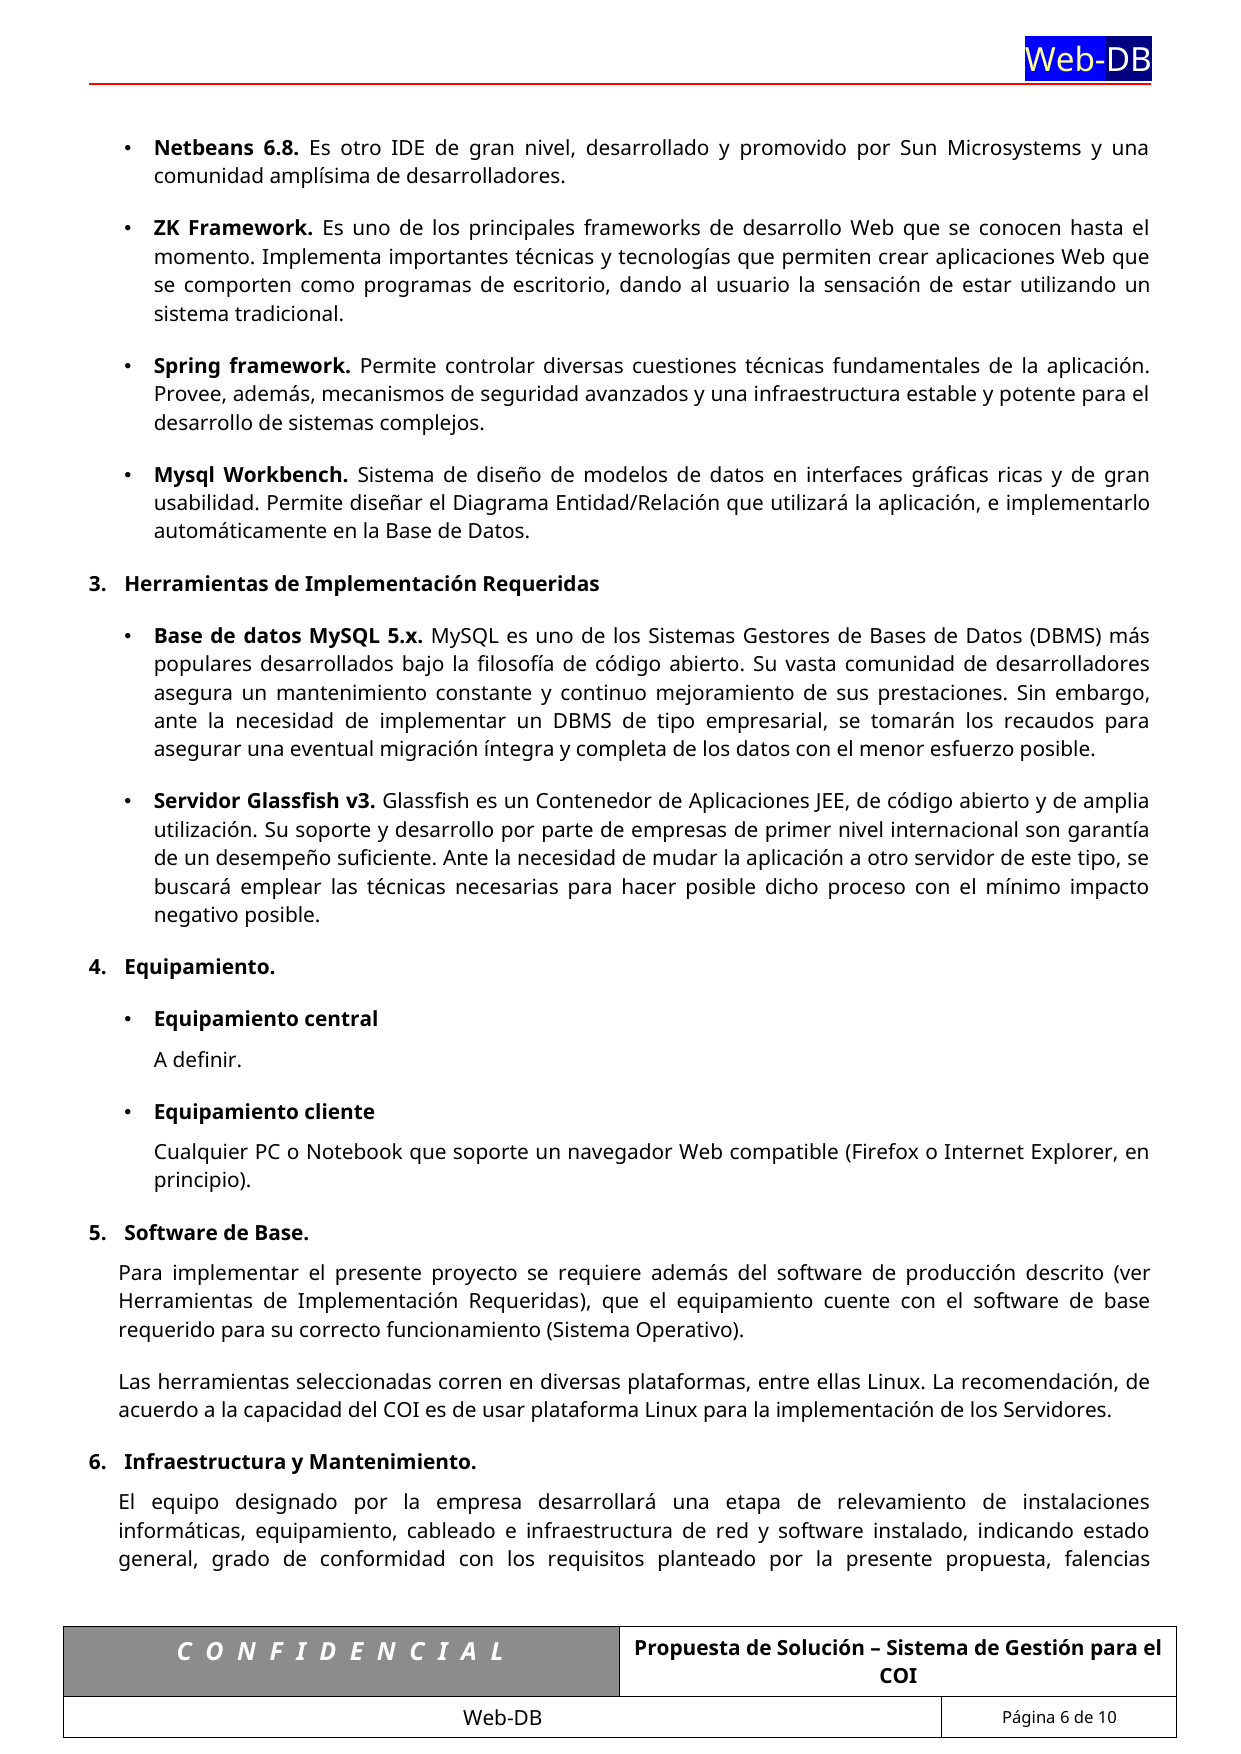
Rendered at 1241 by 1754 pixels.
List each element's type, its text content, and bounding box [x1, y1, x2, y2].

list ZK Framework. Es uno de los principales frameworks de desarrollo Web que se conocen hasta el momento. Implementa importantes técnicas y tecnologías que permiten crear aplicaciones Web que se comporten como programas de escritorio, dando al usuario la sensación de estar utilizando un sistema tradicional. [124, 213, 1151, 327]
list Base de datos MySQL 5.x. MySQL es uno de los Sistemas Gestores de Bases de Datos (DBMS) más populares desarrollados bajo la filosofía de código abierto. Su vasta comunidad de desarrolladores asegura un mantenimiento constante y continuo mejoramiento de sus prestaciones. Sin embargo, ante la necesidad de implementar un DBMS de tipo empresarial, se tomarán los recaudos para asegurar una eventual migración íntegra y completa de los datos con el menor esfuerzo posible. [124, 621, 1151, 763]
list Servidor Glassfish v3. Glassfish es un Contenedor de Aplicaciones JEE, de código abierto y de amplia utilización. Su soporte y desarrollo por parte de empresas de primer nivel internacional son garantía de un desempeño suficiente. Ante la necesidad de mudar la aplicación a otro servidor de este tipo, se buscará emplear las técnicas necesarias para hacer posible dicho proceso con el mínimo impacto negativo posible. [124, 787, 1151, 929]
list Equipamiento cliente [124, 1097, 1151, 1125]
text El equipo designado por la empresa desarrollará una etapa de relevamiento de instalaciones informáticas, equipamiento, cableado e infraestructura de red y software instalado, indicando estado general, grado de conformidad con los requisitos planteado por la presente propuesta, falencias [118, 1487, 1151, 1573]
list Herramientas de Implementación Requeridas [89, 569, 1151, 597]
list Equipamiento. [89, 952, 1151, 981]
text A definir. [154, 1045, 1151, 1073]
text Cualquier PC o Notebook que soporte un navegador Web compatible (Firefox o Internet Explorer, en principio). [154, 1137, 1151, 1194]
text Para implementar el presente proyecto se requiere además del software de producción descrito (ver Herramientas de Implementación Requeridas), que el equipamiento cuente con el software de base requerido para su correcto funcionamiento (Sistema Operativo). [118, 1258, 1151, 1343]
list Netbeans 6.8. Es otro IDE de gran nivel, desarrollado y promovido por Sun Microsystems y una comunidad amplísima de desarrolladores. [124, 133, 1151, 190]
list Equipamiento central [124, 1004, 1151, 1033]
list Mysql Workbench. Sistema de diseño de modelos de datos en interfaces gráficas ricas y de gran usabilidad. Permite diseñar el Diagrama Entidad/Relación que utilizará la aplicación, e implementarlo automáticamente en la Base de Datos. [124, 460, 1151, 545]
list Infraestructura y Mantenimiento. [89, 1447, 1151, 1476]
list Software de Base. [89, 1218, 1151, 1246]
list Spring framework. Permite controlar diversas cuestiones técnicas fundamentales de la aplicación. Provee, además, mecanismos de seguridad avanzados y una infraestructura estable y potente para el desarrollo de sistemas complejos. [124, 351, 1151, 436]
text Las herramientas seleccionadas corren en diversas plataformas, entre ellas Linux. La recomendación, de acuerdo a la capacidad del COI es de usar plataforma Linux para la implementación de los Servidores. [118, 1367, 1151, 1424]
